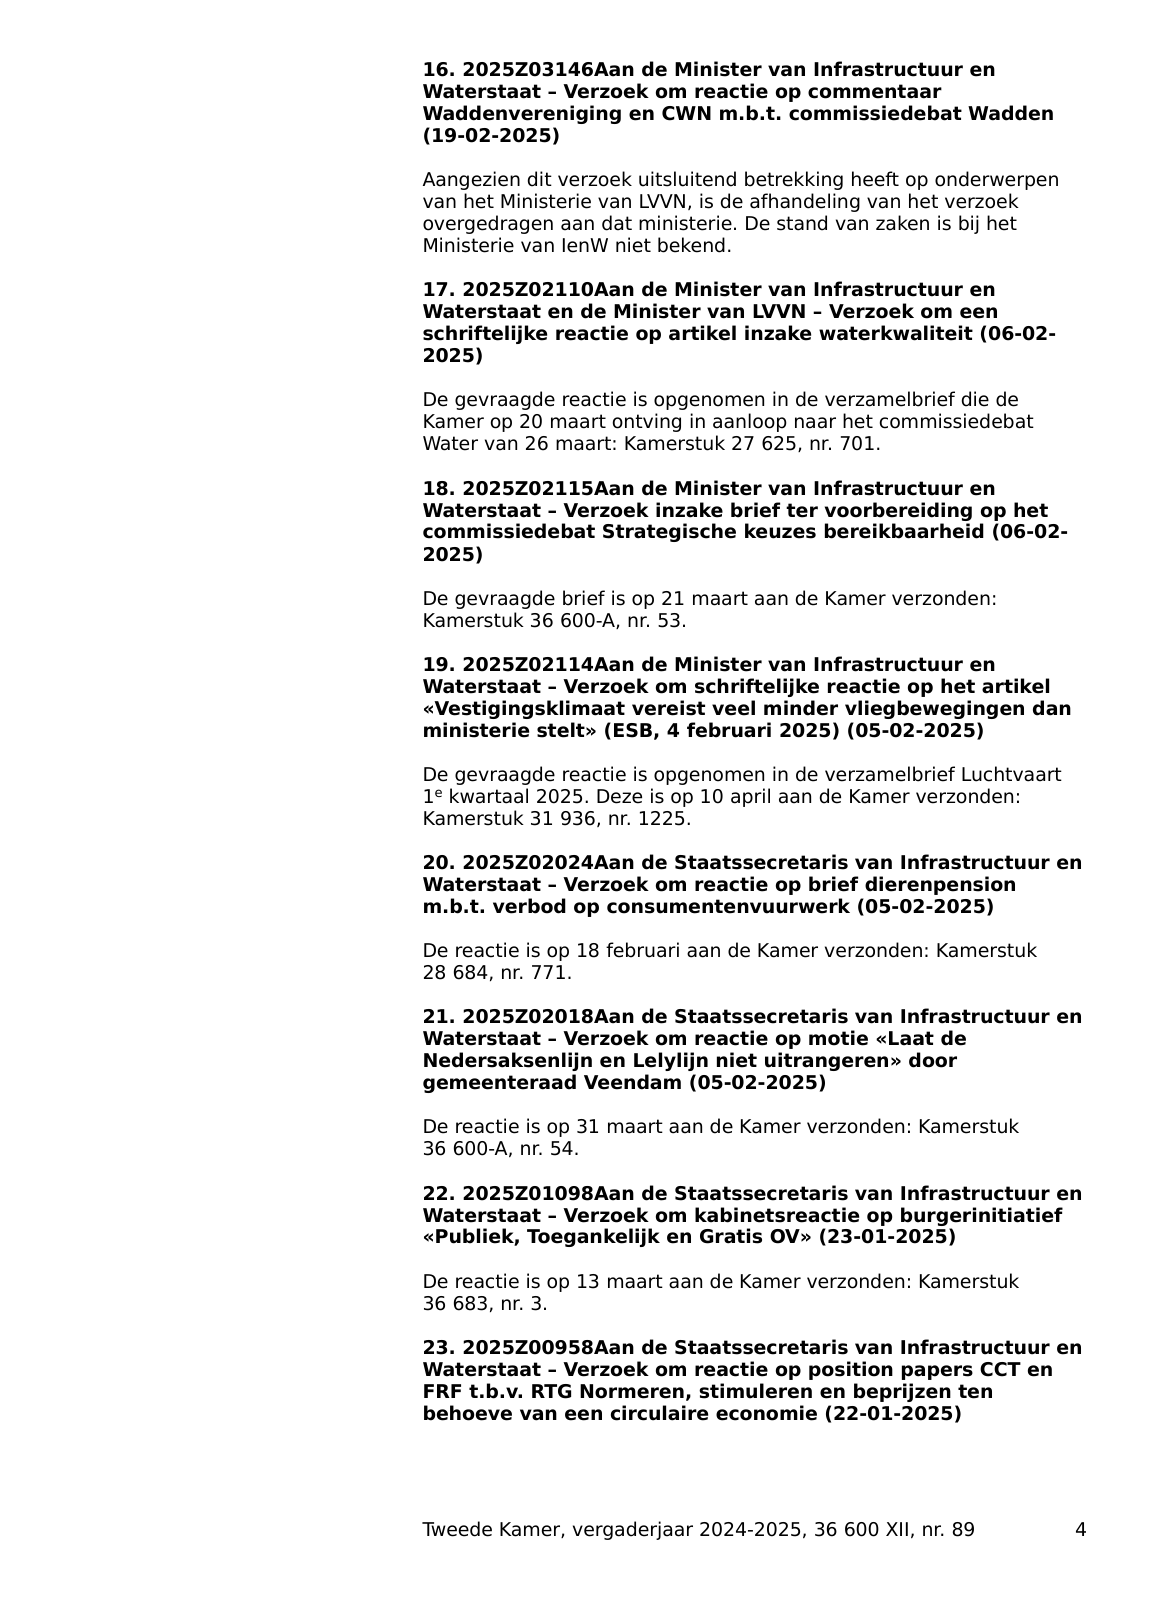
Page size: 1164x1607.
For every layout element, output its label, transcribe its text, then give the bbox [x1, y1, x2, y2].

text 22. 2025Z01098Aan de Staatssecretaris van Infrastructuur en Waterstaat – Verzoek om kabinetsreactie op burgerinitiatief «Publiek, Toegankelijk en Gratis OV» (23-01-2025) [422, 1182, 1087, 1248]
text De gevraagde brief is op 21 maart aan de Kamer verzonden: Kamerstuk 36 600-A, nr. 53. [422, 588, 1087, 632]
text De gevraagde reactie is opgenomen in de verzamelbrief Luchtvaart 1e kwartaal 2025. Deze is op 10 april aan de Kamer verzonden: Kamerstuk 31 936, nr. 1225. [422, 764, 1087, 830]
text 19. 2025Z02114Aan de Minister van Infrastructuur en Waterstaat – Verzoek om schriftelijke reactie op het artikel «Vestigingsklimaat vereist veel minder vliegbewegingen dan ministerie stelt» (ESB, 4 februari 2025) (05-02-2025) [422, 654, 1087, 742]
text 18. 2025Z02115Aan de Minister van Infrastructuur en Waterstaat – Verzoek inzake brief ter voorbereiding op het commissiedebat Strategische keuzes bereikbaarheid (06-02-2025) [422, 477, 1087, 565]
text Aangezien dit verzoek uitsluitend betrekking heeft op onderwerpen van het Ministerie van LVVN, is de afhandeling van het verzoek overgedragen aan dat ministerie. De stand van zaken is bij het Ministerie van IenW niet bekend. [422, 169, 1087, 257]
text 23. 2025Z00958Aan de Staatssecretaris van Infrastructuur en Waterstaat – Verzoek om reactie op position papers CCT en FRF t.b.v. RTG Normeren, stimuleren en beprijzen ten behoeve van een circulaire economie (22-01-2025) [422, 1337, 1087, 1425]
text 17. 2025Z02110Aan de Minister van Infrastructuur en Waterstaat en de Minister van LVVN – Verzoek om een schriftelijke reactie op artikel inzake waterkwaliteit (06-02-2025) [422, 279, 1087, 367]
text De reactie is op 13 maart aan de Kamer verzonden: Kamerstuk 36 683, nr. 3. [422, 1271, 1087, 1314]
text De gevraagde reactie is opgenomen in de verzamelbrief die de Kamer op 20 maart ontving in aanloop naar het commissiedebat Water van 26 maart: Kamerstuk 27 625, nr. 701. [422, 389, 1087, 455]
text De reactie is op 31 maart aan de Kamer verzonden: Kamerstuk 36 600-A, nr. 54. [422, 1116, 1087, 1160]
text 16. 2025Z03146Aan de Minister van Infrastructuur en Waterstaat – Verzoek om reactie op commentaar Waddenvereniging en CWN m.b.t. commissiedebat Wadden (19-02-2025) [422, 59, 1087, 147]
text De reactie is op 18 februari aan de Kamer verzonden: Kamerstuk 28 684, nr. 771. [422, 940, 1087, 984]
text 21. 2025Z02018Aan de Staatssecretaris van Infrastructuur en Waterstaat – Verzoek om reactie op motie «Laat de Nedersaksenlijn en Lelylijn niet uitrangeren» door gemeenteraad Veendam (05-02-2025) [422, 1006, 1087, 1094]
text 20. 2025Z02024Aan de Staatssecretaris van Infrastructuur en Waterstaat – Verzoek om reactie op brief dierenpension m.b.t. verbod op consumentenvuurwerk (05-02-2025) [422, 852, 1087, 918]
